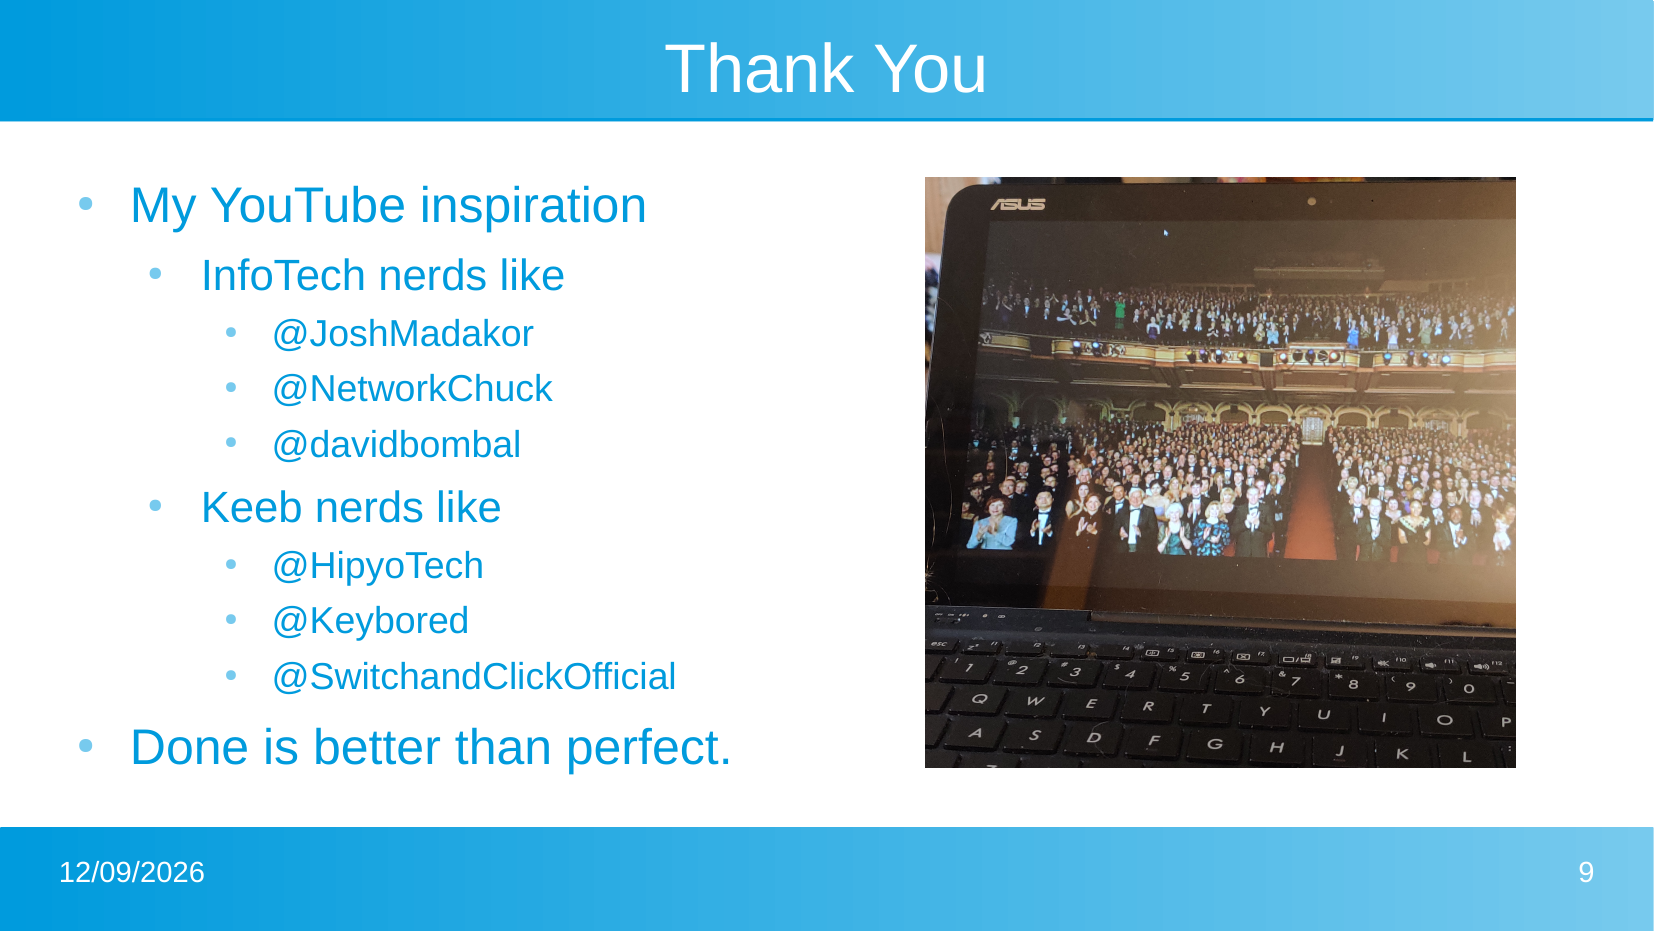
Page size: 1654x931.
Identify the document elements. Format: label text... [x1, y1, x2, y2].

title Thank You [59, 29, 1595, 108]
picture [925, 177, 1516, 768]
list My YouTube inspiration InfoTech nerds like @JoshMadakor @NetworkChuck @davidbombal Keeb nerds like @HipyoTech @Keybored @SwitchandClickOfficial Done is better than perfect. [59, 177, 809, 768]
